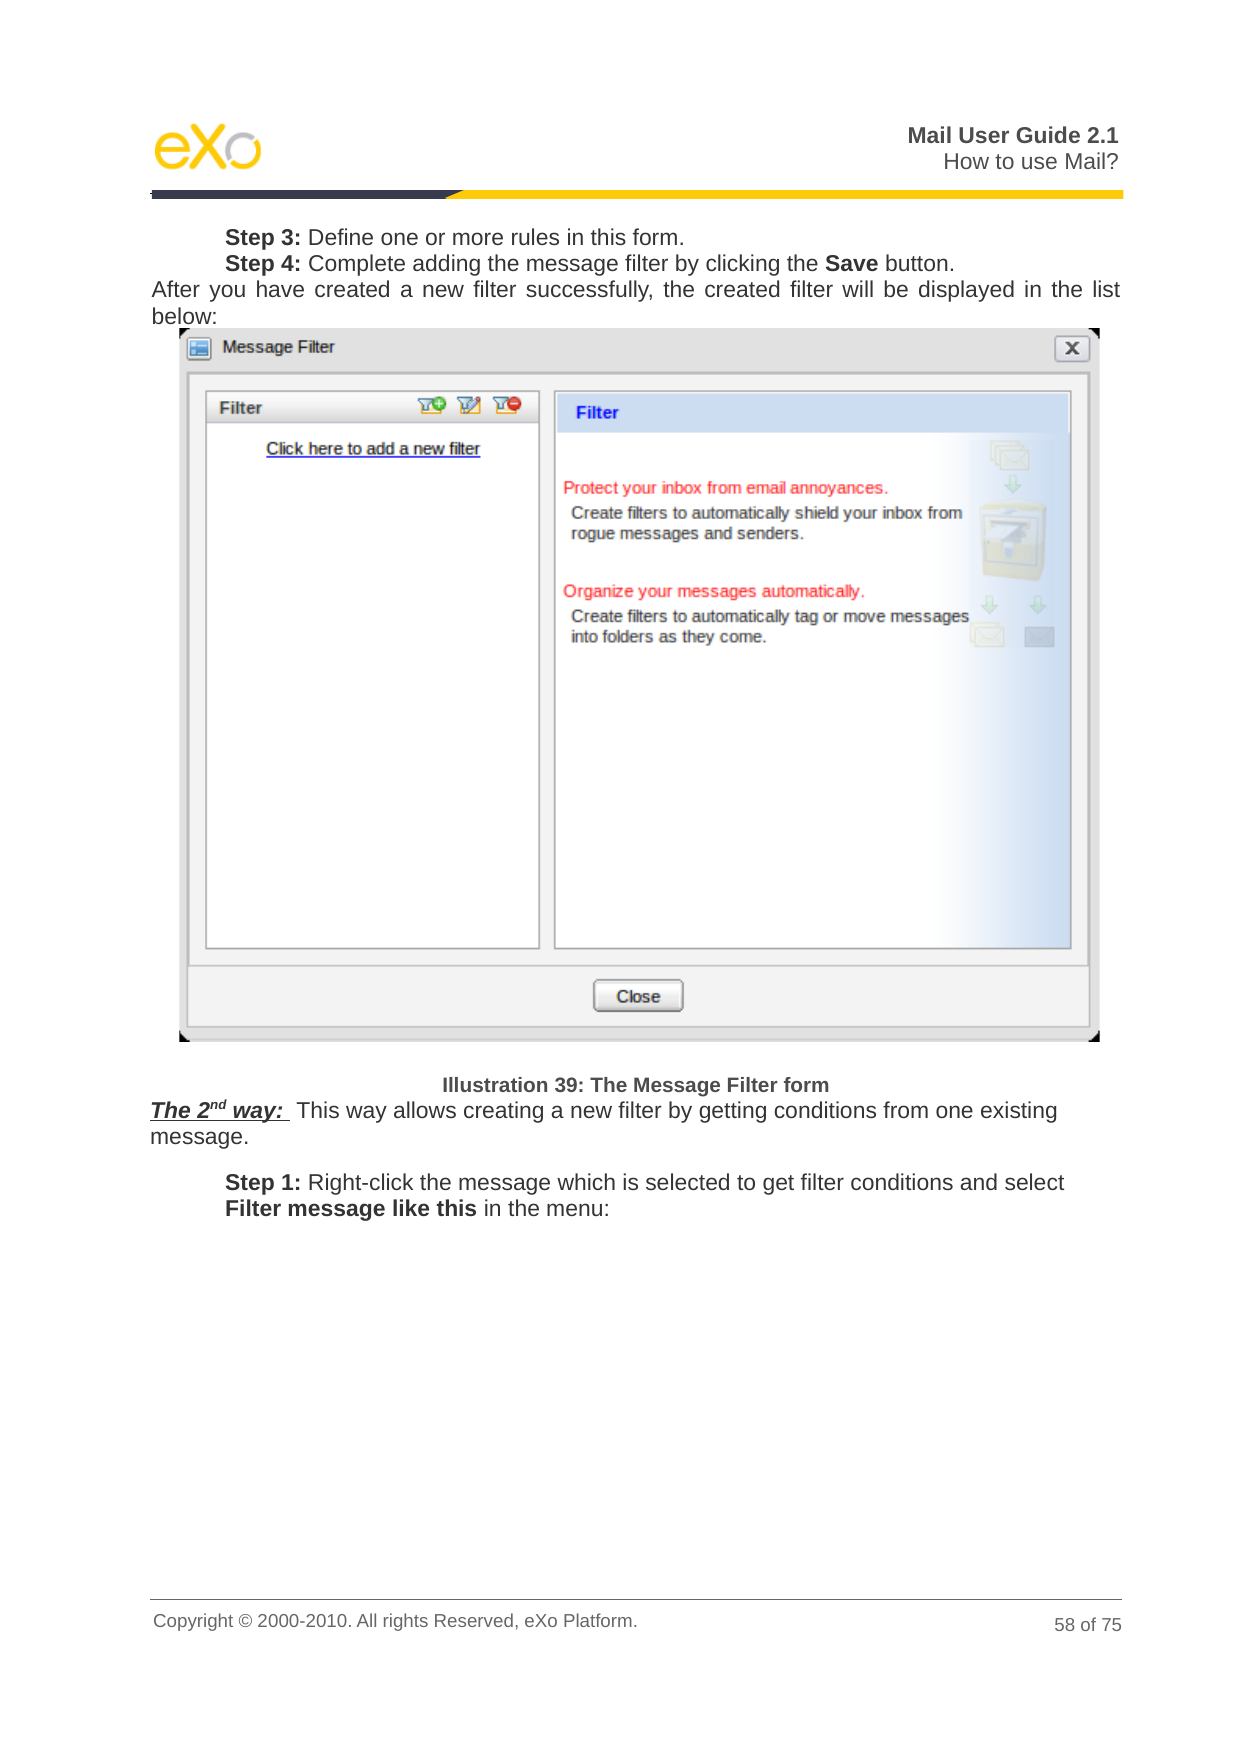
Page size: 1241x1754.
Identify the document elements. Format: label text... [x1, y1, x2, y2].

list Step 1: Right-click the message which is selected to get filter conditions and select Filter message like this in the menu: [187, 1169, 1122, 1222]
picture [155, 123, 262, 170]
picture [151, 190, 1124, 199]
list Step 3: Define one or more rules in this form. [187, 223, 1122, 250]
list Step 4: Complete adding the message filter by clicking the Save button. [187, 250, 1122, 276]
text Illustration 39: The Message Filter form [172, 1042, 1099, 1097]
text The 2nd way: This way allows creating a new filter by getting conditions from one existing message. [150, 1042, 1122, 1149]
picture [179, 328, 1100, 1042]
list After you have created a new filter successfully, the created filter will be displayed in the list below: [114, 276, 1122, 329]
